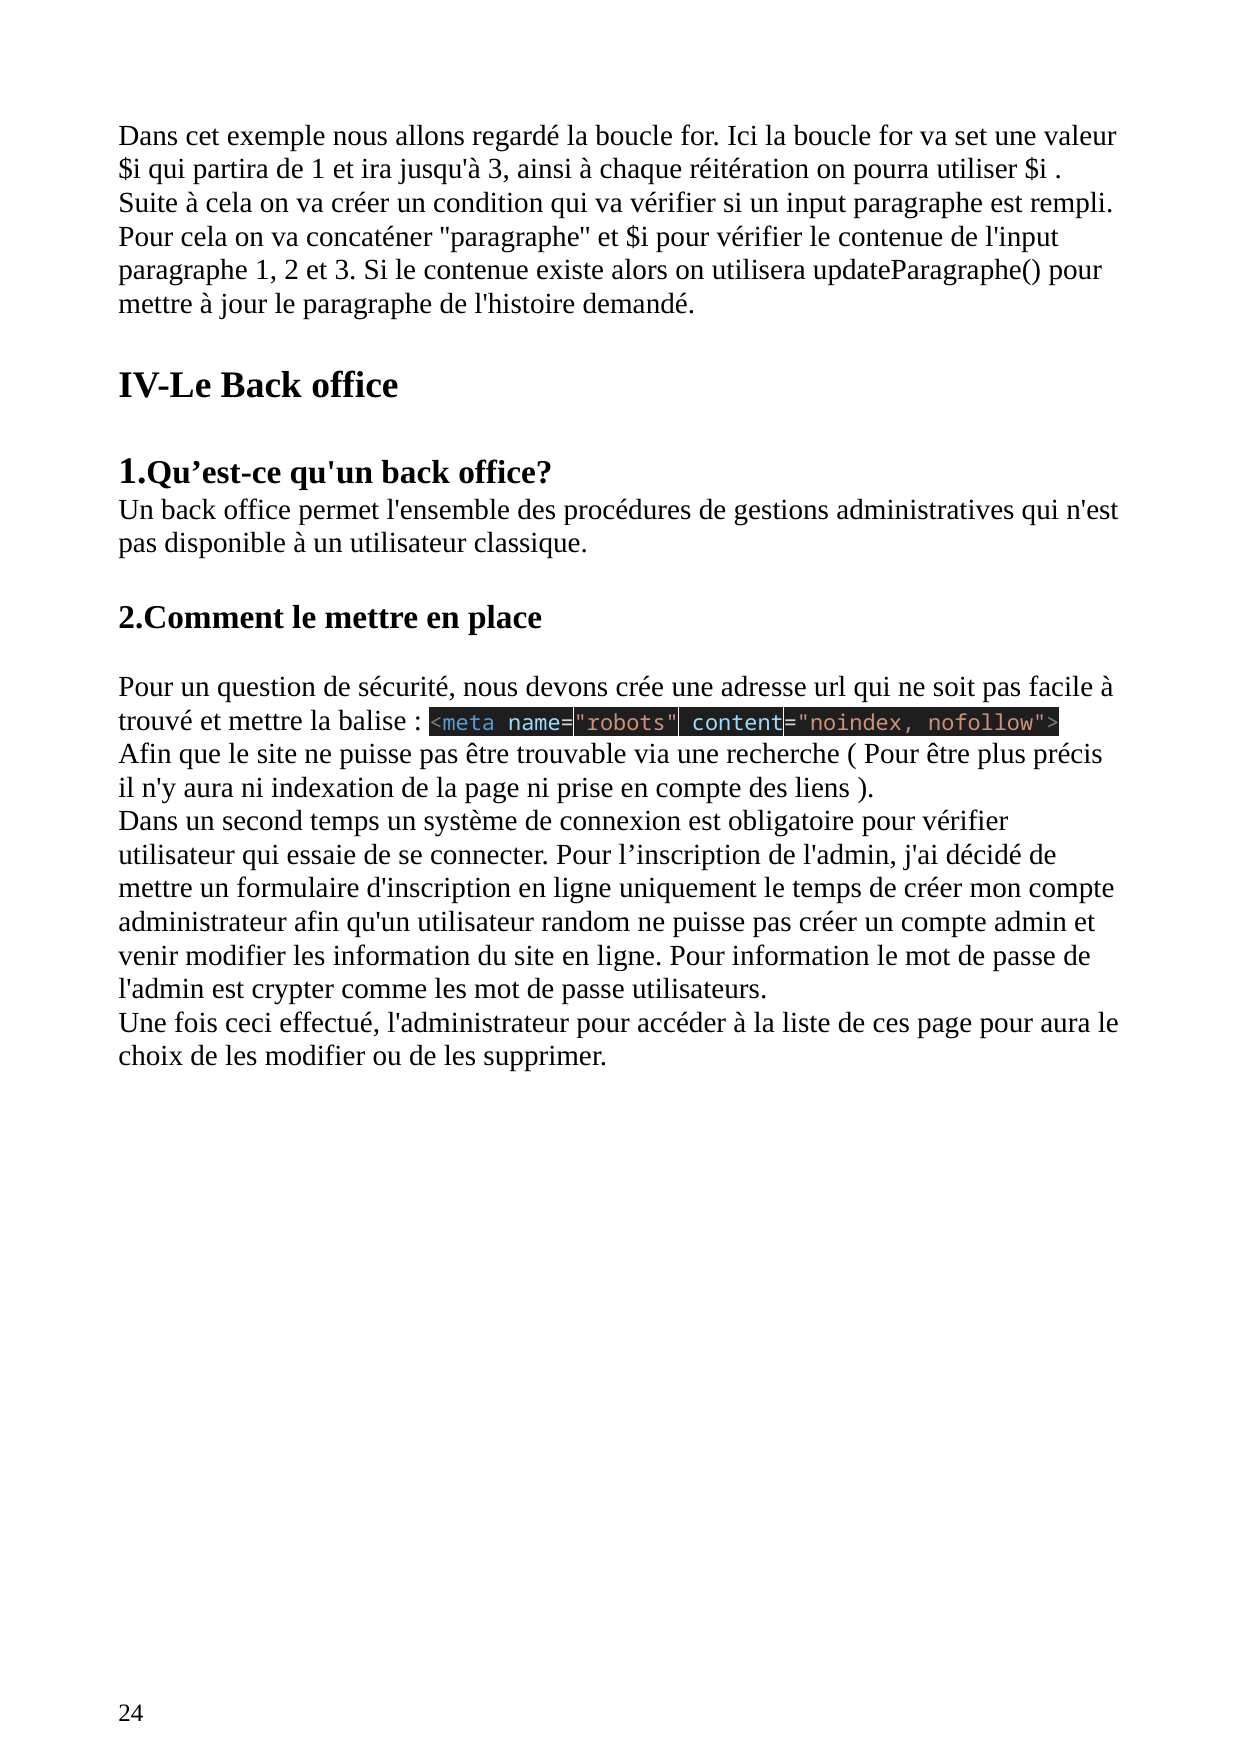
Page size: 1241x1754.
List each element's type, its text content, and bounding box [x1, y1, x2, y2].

text Un back office permet l'ensemble des procédures de gestions administratives qui n'est pas disponible à un utilisateur classique. [118, 492, 1122, 559]
text Pour un question de sécurité, nous devons crée une adresse url qui ne soit pas facile à trouvé et mettre la balise : <meta name="robots" content="noindex, nofollow"> Afin que le site ne puisse pas être trouvable via une recherche ( Pour être plus précis il n'y aura ni indexation de la page ni prise en compte des liens ). [118, 669, 1122, 803]
text 1.Qu’est-ce qu'un back office? [118, 449, 1122, 492]
text Dans un second temps un système de connexion est obligatoire pour vérifier utilisateur qui essaie de se connecter. Pour l’inscription de l'admin, j'ai décidé de mettre un formulaire d'inscription en ligne uniquement le temps de créer mon compte administrateur afin qu'un utilisateur random ne puisse pas créer un compte admin et venir modifier les information du site en ligne. Pour information le mot de passe de l'admin est crypter comme les mot de passe utilisateurs. [118, 803, 1122, 1005]
text Une fois ceci effectué, l'administrateur pour accéder à la liste de ces page pour aura le choix de les modifier ou de les supprimer. [118, 1005, 1122, 1072]
text Dans cet exemple nous allons regardé la boucle for. Ici la boucle for va set une valeur $i qui partira de 1 et ira jusqu'à 3, ainsi à chaque réitération on pourra utiliser $i . [118, 118, 1122, 185]
text 2.Comment le mettre en place [118, 597, 1122, 636]
text Suite à cela on va créer un condition qui va vérifier si un input paragraphe est rempli. [118, 185, 1122, 219]
text Pour cela on va concaténer ''paragraphe'' et $i pour vérifier le contenue de l'input paragraphe 1, 2 et 3. Si le contenue existe alors on utilisera updateParagraphe() pour mettre à jour le paragraphe de l'histoire demandé. [118, 219, 1122, 319]
text IV-Le Back office [118, 362, 1122, 406]
